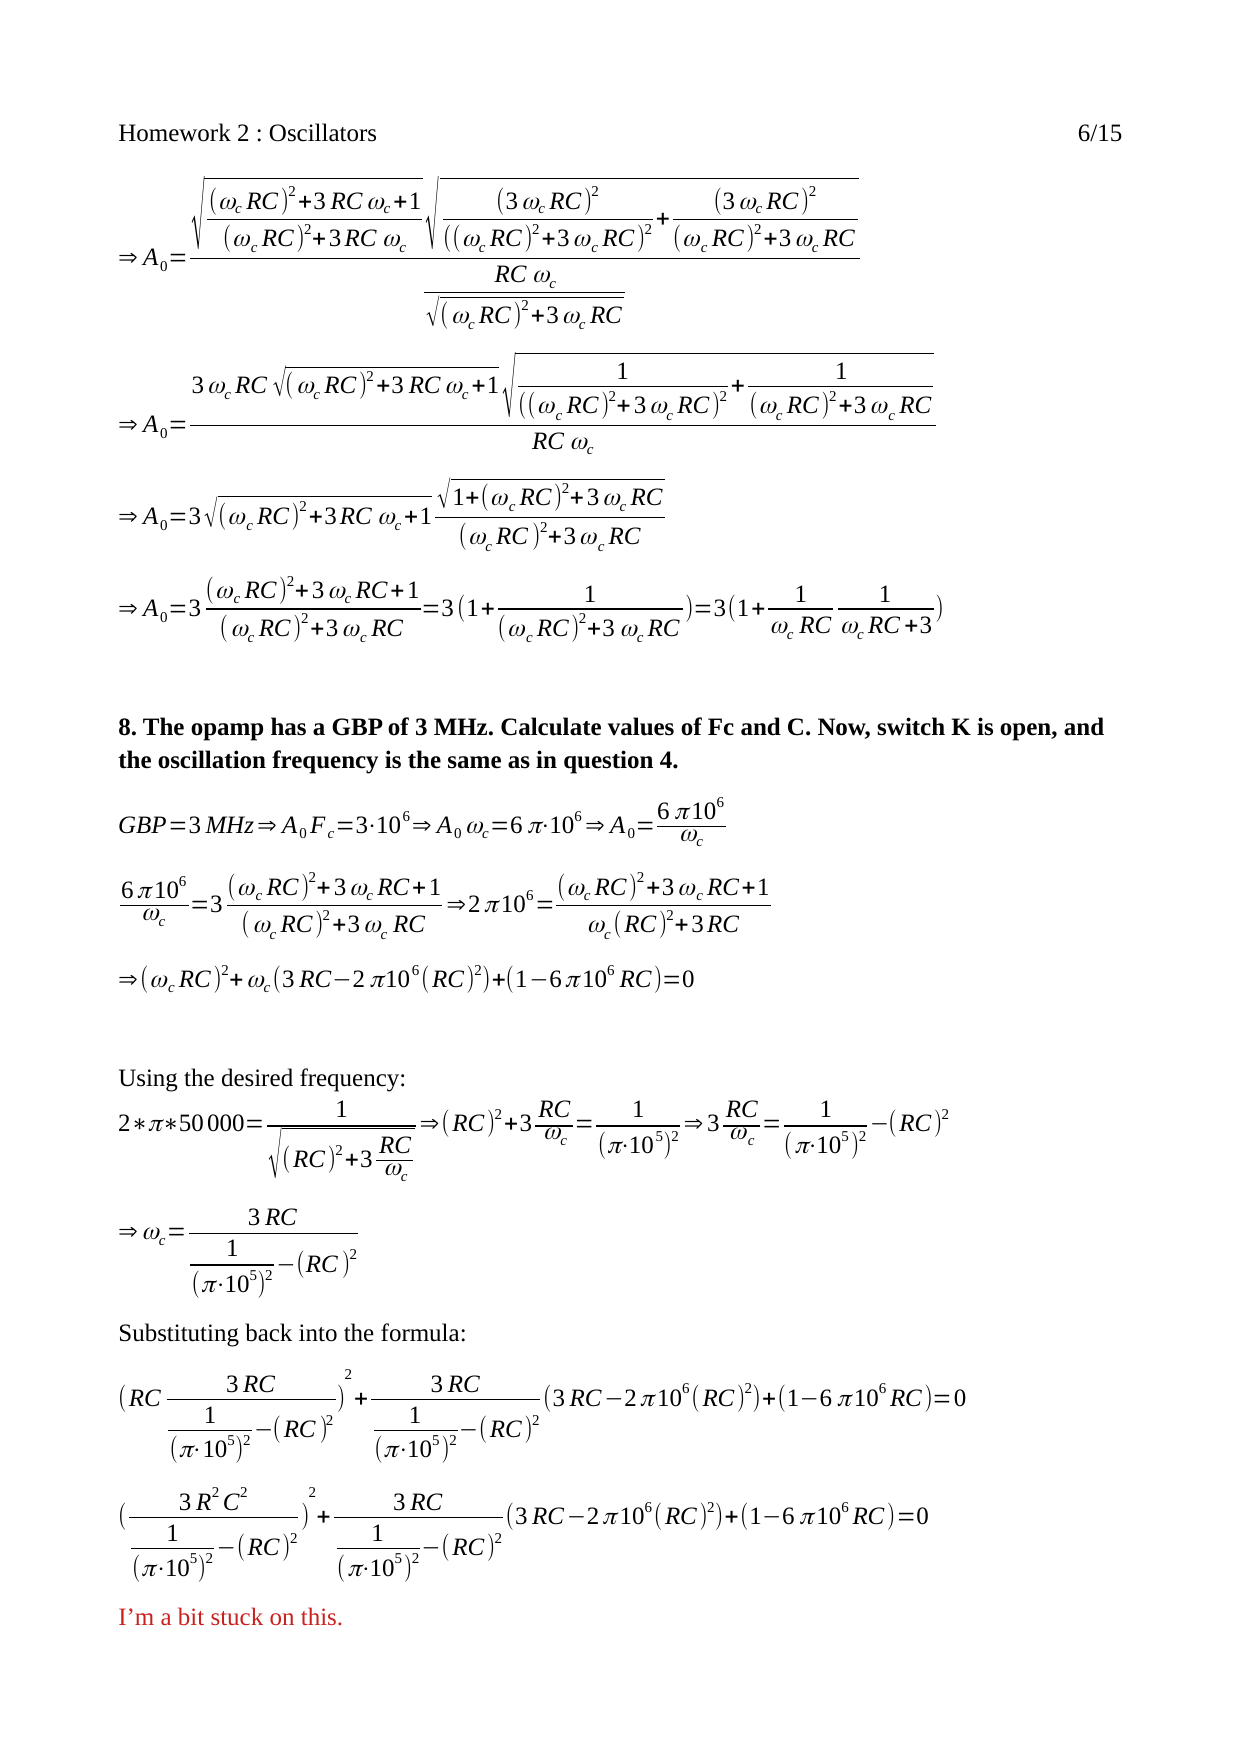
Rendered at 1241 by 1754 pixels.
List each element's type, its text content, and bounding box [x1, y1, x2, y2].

text I’m a bit stuck on this. [118, 1602, 1122, 1631]
text Using the desired frequency: [118, 1063, 1122, 1184]
text 8. The opamp has a GBP of 3 MHz. Calculate values of Fc and C. Now, switch K is open, and the oscillation frequency is the same as in question 4. [118, 712, 1122, 774]
text Substituting back into the formula: [118, 1318, 1122, 1347]
